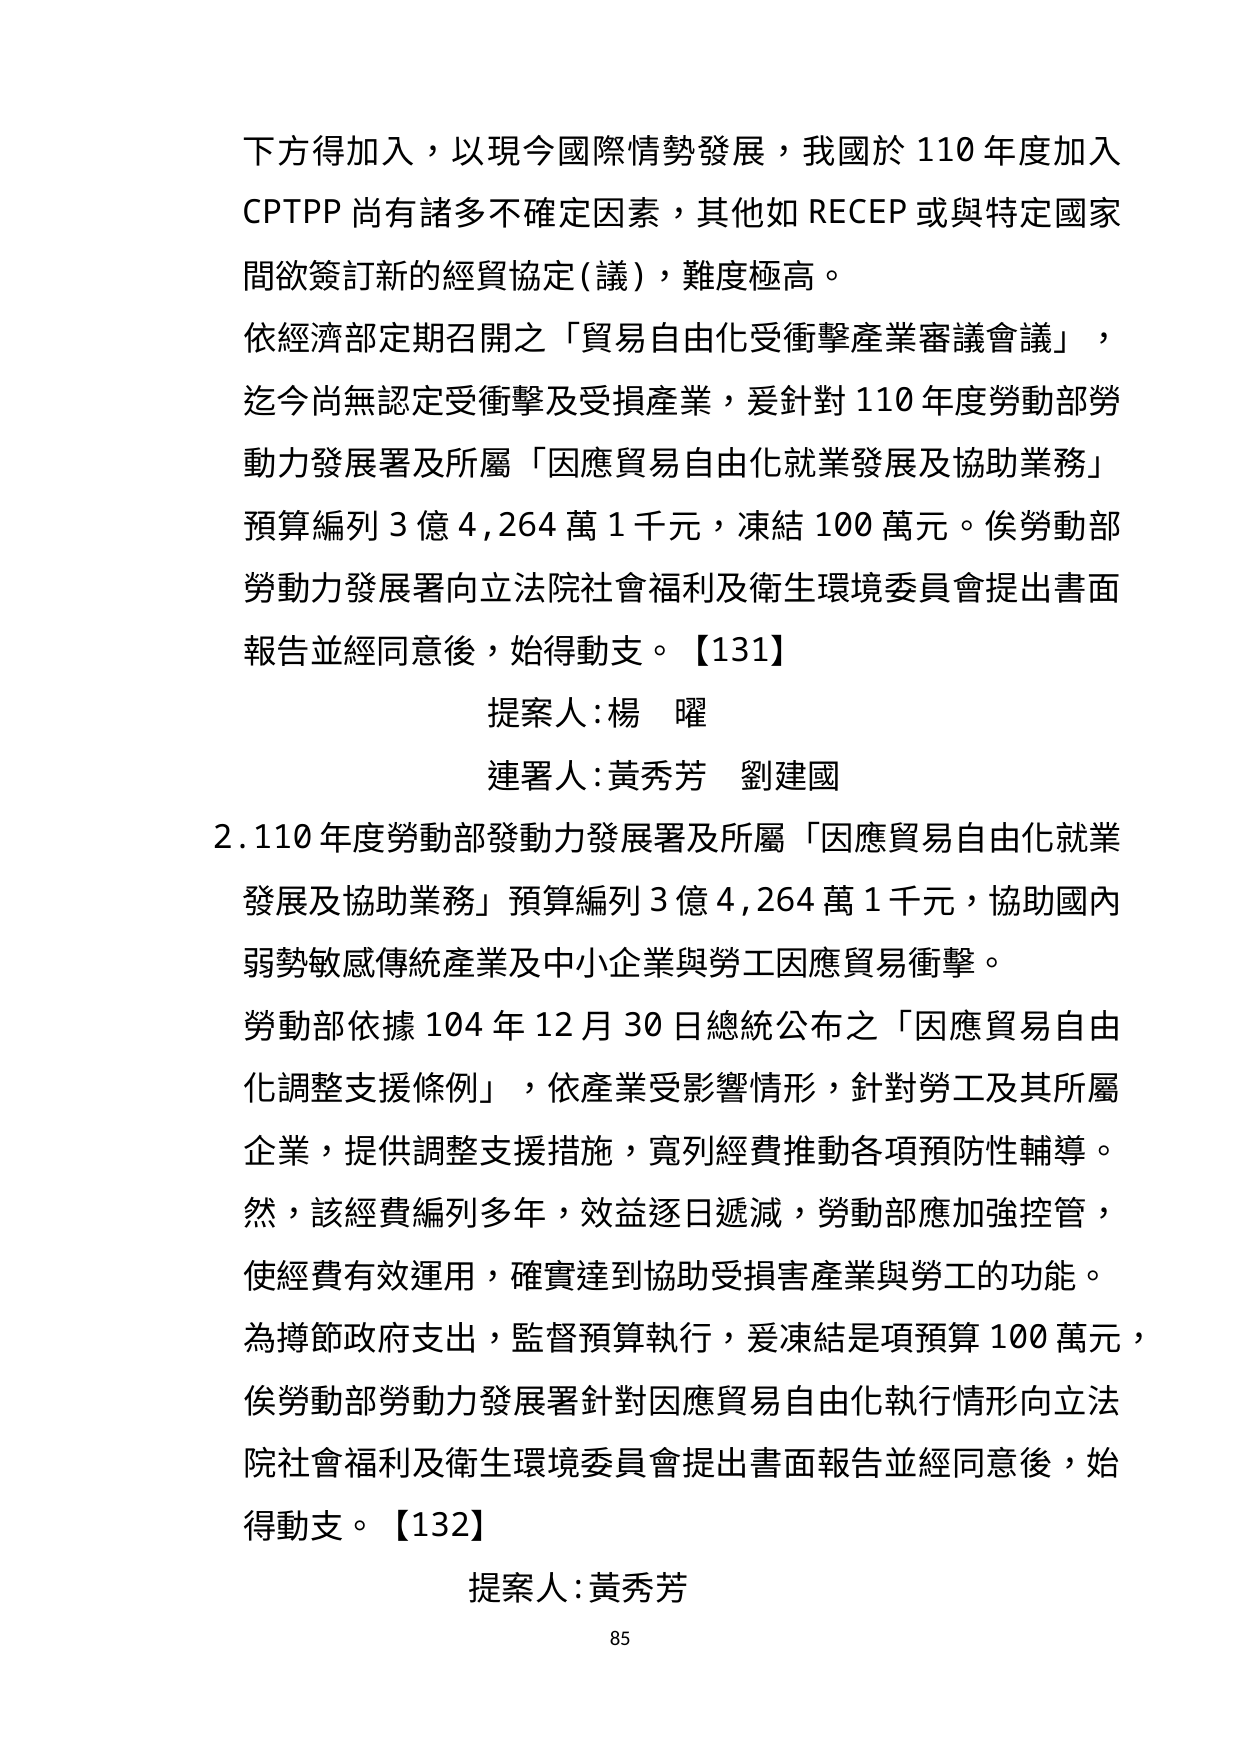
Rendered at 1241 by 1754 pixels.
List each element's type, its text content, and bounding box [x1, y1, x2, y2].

text 提案人:黃秀芳 [468, 1544, 1122, 1607]
text 下方得加入，以現今國際情勢發展，我國於110年度加入CPTPP尚有諸多不確定因素，其他如RECEP或與特定國家間欲簽訂新的經貿協定(議)，難度極高。 [212, 107, 1122, 294]
text 2.110年度勞動部發動力發展署及所屬「因應貿易自由化就業發展及協助業務」預算編列3億4,264萬1千元，協助國內弱勢敏感傳統產業及中小企業與勞工因應貿易衝擊。 [212, 794, 1122, 982]
text 勞動部依據104年12月30日總統公布之「因應貿易自由化調整支援條例」，依產業受影響情形，針對勞工及其所屬企業，提供調整支援措施，寬列經費推動各項預防性輔導。然，該經費編列多年，效益逐日遞減，勞動部應加強控管，使經費有效運用，確實達到協助受損害產業與勞工的功能。 [243, 982, 1122, 1294]
text 為撙節政府支出，監督預算執行，爰凍結是項預算100萬元，俟勞動部勞動力發展署針對因應貿易自由化執行情形向立法院社會福利及衛生環境委員會提出書面報告並經同意後，始得動支。【132】 [243, 1294, 1122, 1544]
text 依經濟部定期召開之「貿易自由化受衝擊產業審議會議」，迄今尚無認定受衝擊及受損產業，爰針對110年度勞動部勞動力發展署及所屬「因應貿易自由化就業發展及協助業務」預算編列3億4,264萬1千元，凍結100萬元。俟勞動部勞動力發展署向立法院社會福利及衛生環境委員會提出書面報告並經同意後，始得動支。【131】 [243, 294, 1122, 669]
text 提案人:楊 曜 [487, 669, 1122, 732]
text 連署人:黃秀芳 劉建國 [487, 732, 1122, 794]
